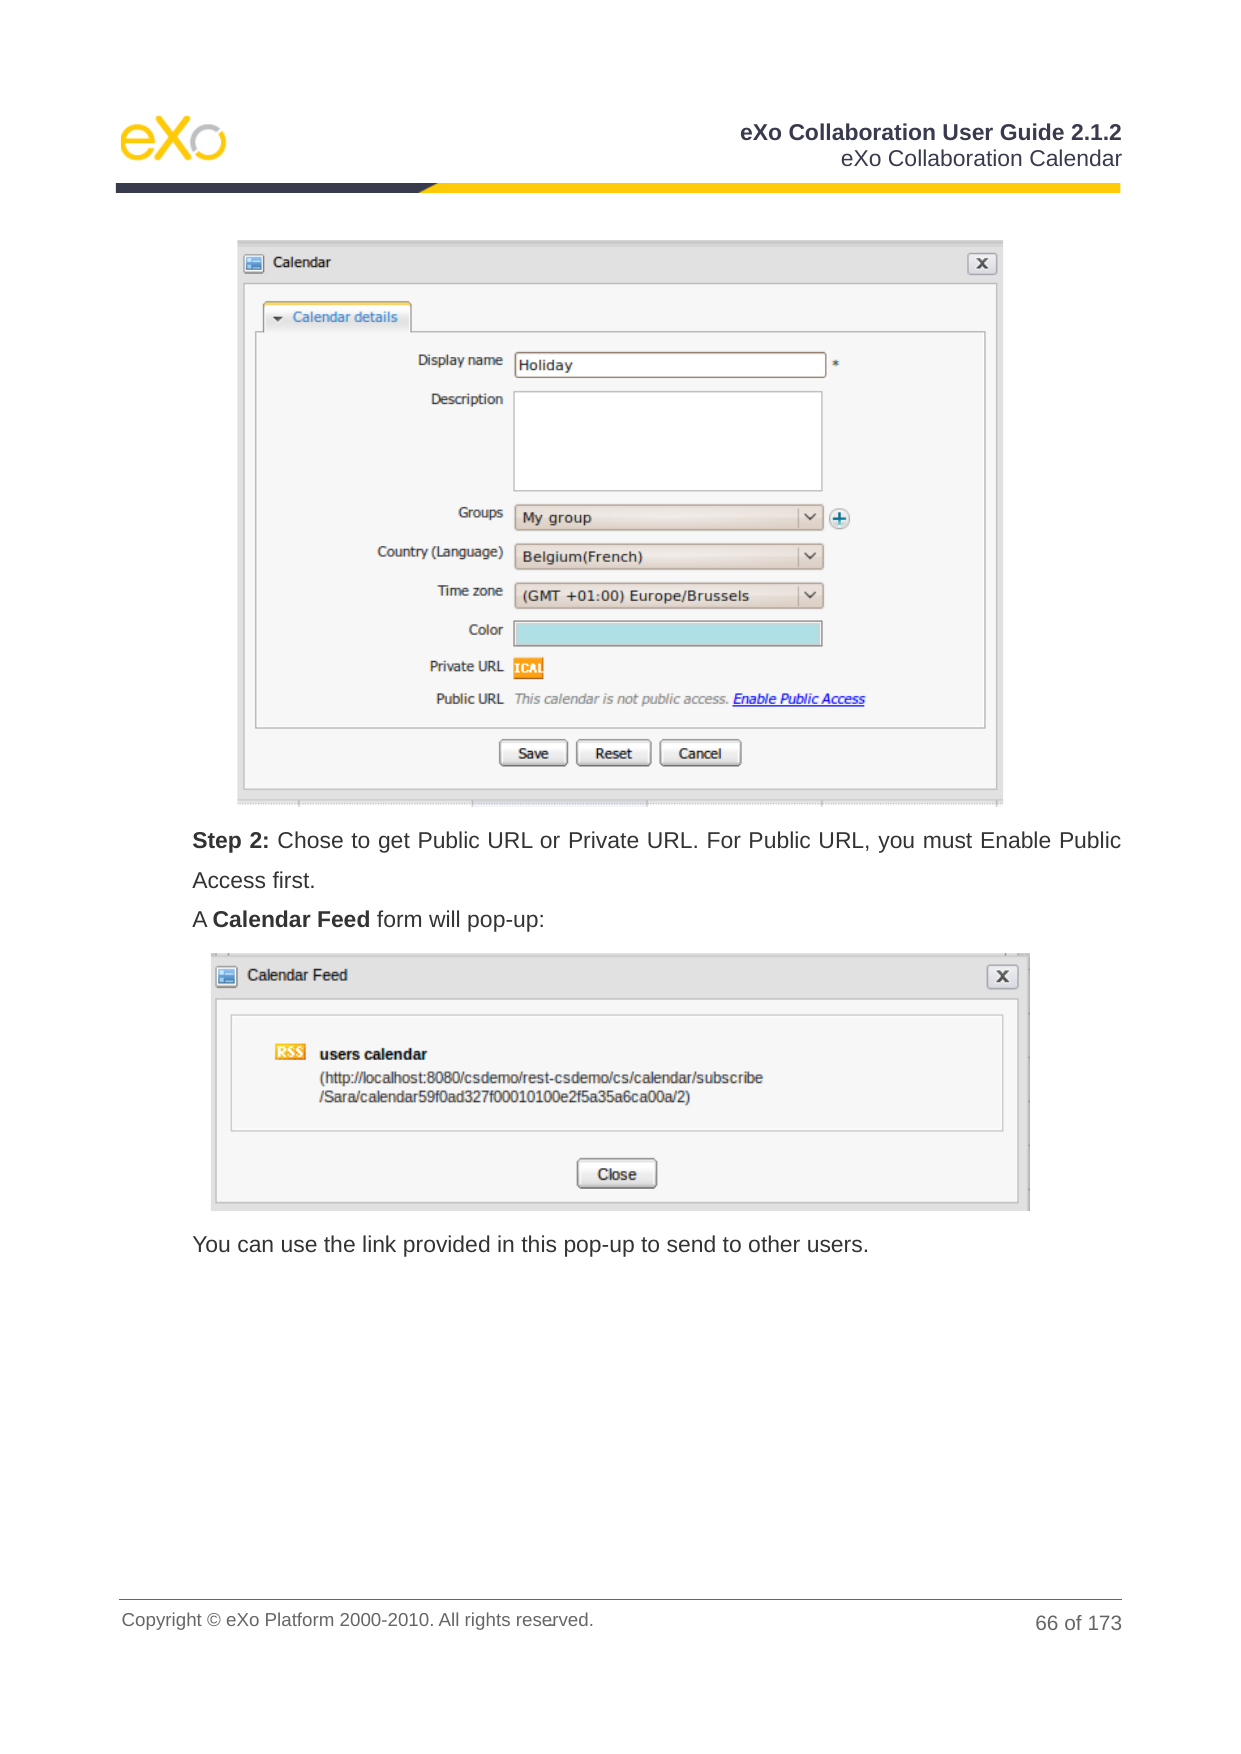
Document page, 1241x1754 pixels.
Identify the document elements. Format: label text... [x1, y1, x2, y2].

list You can use the link provided in this pop-up to send to other users. [192, 1211, 1122, 1257]
text Step 2: Chose to get Public URL or Private URL. For Public URL, you must Enable Public Access first. [192, 228, 1122, 893]
picture [120, 115, 227, 161]
text A Calendar Feed form will pop-up: [192, 906, 1122, 933]
picture [210, 953, 1030, 1211]
picture [237, 240, 1004, 807]
picture [115, 183, 1121, 193]
